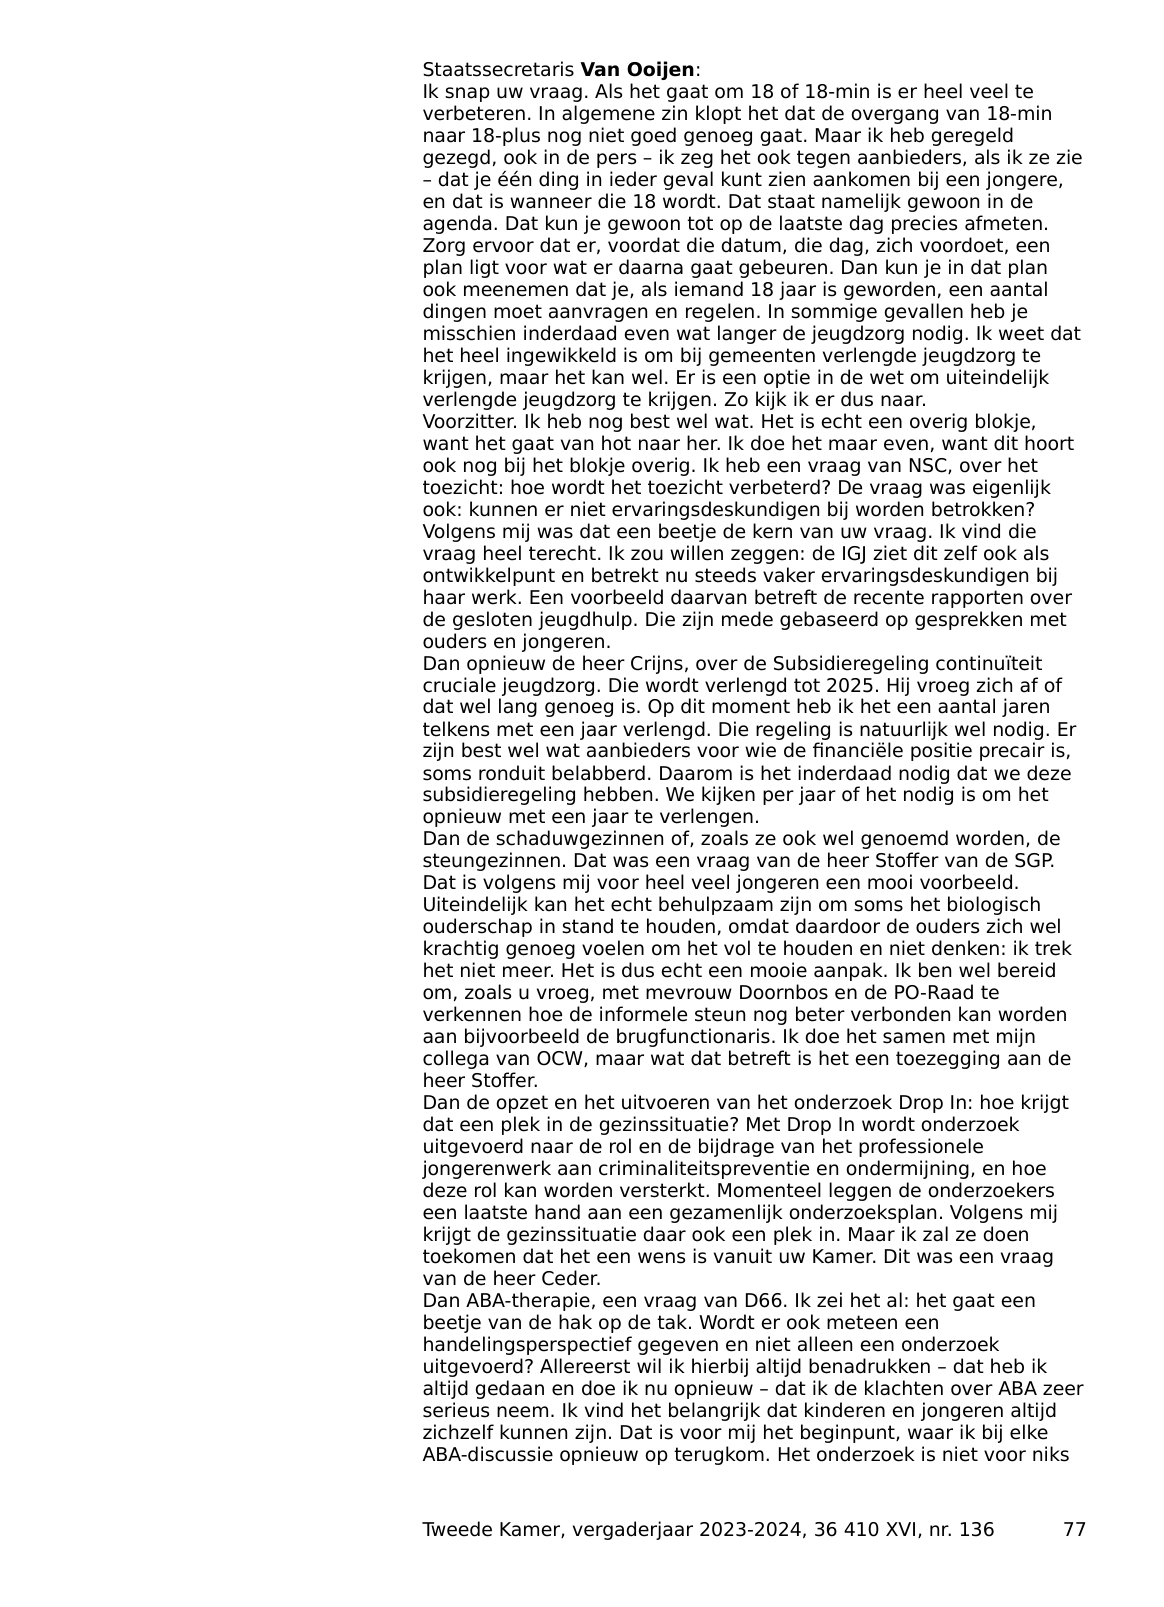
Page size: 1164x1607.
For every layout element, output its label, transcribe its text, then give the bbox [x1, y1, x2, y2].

text Voorzitter. Ik heb nog best wel wat. Het is echt een overig blokje, want het gaat van hot naar her. Ik doe het maar even, want dit hoort ook nog bij het blokje overig. Ik heb een vraag van NSC, over het toezicht: hoe wordt het toezicht verbeterd? De vraag was eigenlijk ook: kunnen er niet ervaringsdeskundigen bij worden betrokken? Volgens mij was dat een beetje de kern van uw vraag. Ik vind die vraag heel terecht. Ik zou willen zeggen: de IGJ ziet dit zelf ook als ontwikkelpunt en betrekt nu steeds vaker ervaringsdeskundigen bij haar werk. Een voorbeeld daarvan betreft de recente rapporten over de gesloten jeugdhulp. Die zijn mede gebaseerd op gesprekken met ouders en jongeren. [422, 411, 1087, 652]
text Ik snap uw vraag. Als het gaat om 18 of 18-min is er heel veel te verbeteren. In algemene zin klopt het dat de overgang van 18-min naar 18-plus nog niet goed genoeg gaat. Maar ik heb geregeld gezegd, ook in de pers – ik zeg het ook tegen aanbieders, als ik ze zie – dat je één ding in ieder geval kunt zien aankomen bij een jongere, en dat is wanneer die 18 wordt. Dat staat namelijk gewoon in de agenda. Dat kun je gewoon tot op de laatste dag precies afmeten. Zorg ervoor dat er, voordat die datum, die dag, zich voordoet, een plan ligt voor wat er daarna gaat gebeuren. Dan kun je in dat plan ook meenemen dat je, als iemand 18 jaar is geworden, een aantal dingen moet aanvragen en regelen. In sommige gevallen heb je misschien inderdaad even wat langer de jeugdzorg nodig. Ik weet dat het heel ingewikkeld is om bij gemeenten verlengde jeugdzorg te krijgen, maar het kan wel. Er is een optie in de wet om uiteindelijk verlengde jeugdzorg te krijgen. Zo kijk ik er dus naar. [422, 81, 1087, 411]
text Dan opnieuw de heer Crijns, over de Subsidieregeling continuïteit cruciale jeugdzorg. Die wordt verlengd tot 2025. Hij vroeg zich af of dat wel lang genoeg is. Op dit moment heb ik het een aantal jaren telkens met een jaar verlengd. Die regeling is natuurlijk wel nodig. Er zijn best wel wat aanbieders voor wie de financiële positie precair is, soms ronduit belabberd. Daarom is het inderdaad nodig dat we deze subsidieregeling hebben. We kijken per jaar of het nodig is om het opnieuw met een jaar te verlengen. [422, 652, 1087, 828]
text Dan ABA-therapie, een vraag van D66. Ik zei het al: het gaat een beetje van de hak op de tak. Wordt er ook meteen een handelingsperspectief gegeven en niet alleen een onderzoek uitgevoerd? Allereerst wil ik hierbij altijd benadrukken – dat heb ik altijd gedaan en doe ik nu opnieuw – dat ik de klachten over ABA zeer serieus neem. Ik vind het belangrijk dat kinderen en jongeren altijd zichzelf kunnen zijn. Dat is voor mij het beginpunt, waar ik bij elke ABA-discussie opnieuw op terugkom. Het onderzoek is niet voor niks [422, 1290, 1087, 1466]
text Dan de schaduwgezinnen of, zoals ze ook wel genoemd worden, de steungezinnen. Dat was een vraag van de heer Stoffer van de SGP. Dat is volgens mij voor heel veel jongeren een mooi voorbeeld. Uiteindelijk kan het echt behulpzaam zijn om soms het biologisch ouderschap in stand te houden, omdat daardoor de ouders zich wel krachtig genoeg voelen om het vol te houden en niet denken: ik trek het niet meer. Het is dus echt een mooie aanpak. Ik ben wel bereid om, zoals u vroeg, met mevrouw Doornbos en de PO-Raad te verkennen hoe de informele steun nog beter verbonden kan worden aan bijvoorbeeld de brugfunctionaris. Ik doe het samen met mijn collega van OCW, maar wat dat betreft is het een toezegging aan de heer Stoffer. [422, 828, 1087, 1092]
text Dan de opzet en het uitvoeren van het onderzoek Drop In: hoe krijgt dat een plek in de gezinssituatie? Met Drop In wordt onderzoek uitgevoerd naar de rol en de bijdrage van het professionele jongerenwerk aan criminaliteitspreventie en ondermijning, en hoe deze rol kan worden versterkt. Momenteel leggen de onderzoekers een laatste hand aan een gezamenlijk onderzoeksplan. Volgens mij krijgt de gezinssituatie daar ook een plek in. Maar ik zal ze doen toekomen dat het een wens is vanuit uw Kamer. Dit was een vraag van de heer Ceder. [422, 1092, 1087, 1290]
text Staatssecretaris Van Ooijen: [422, 59, 1087, 81]
